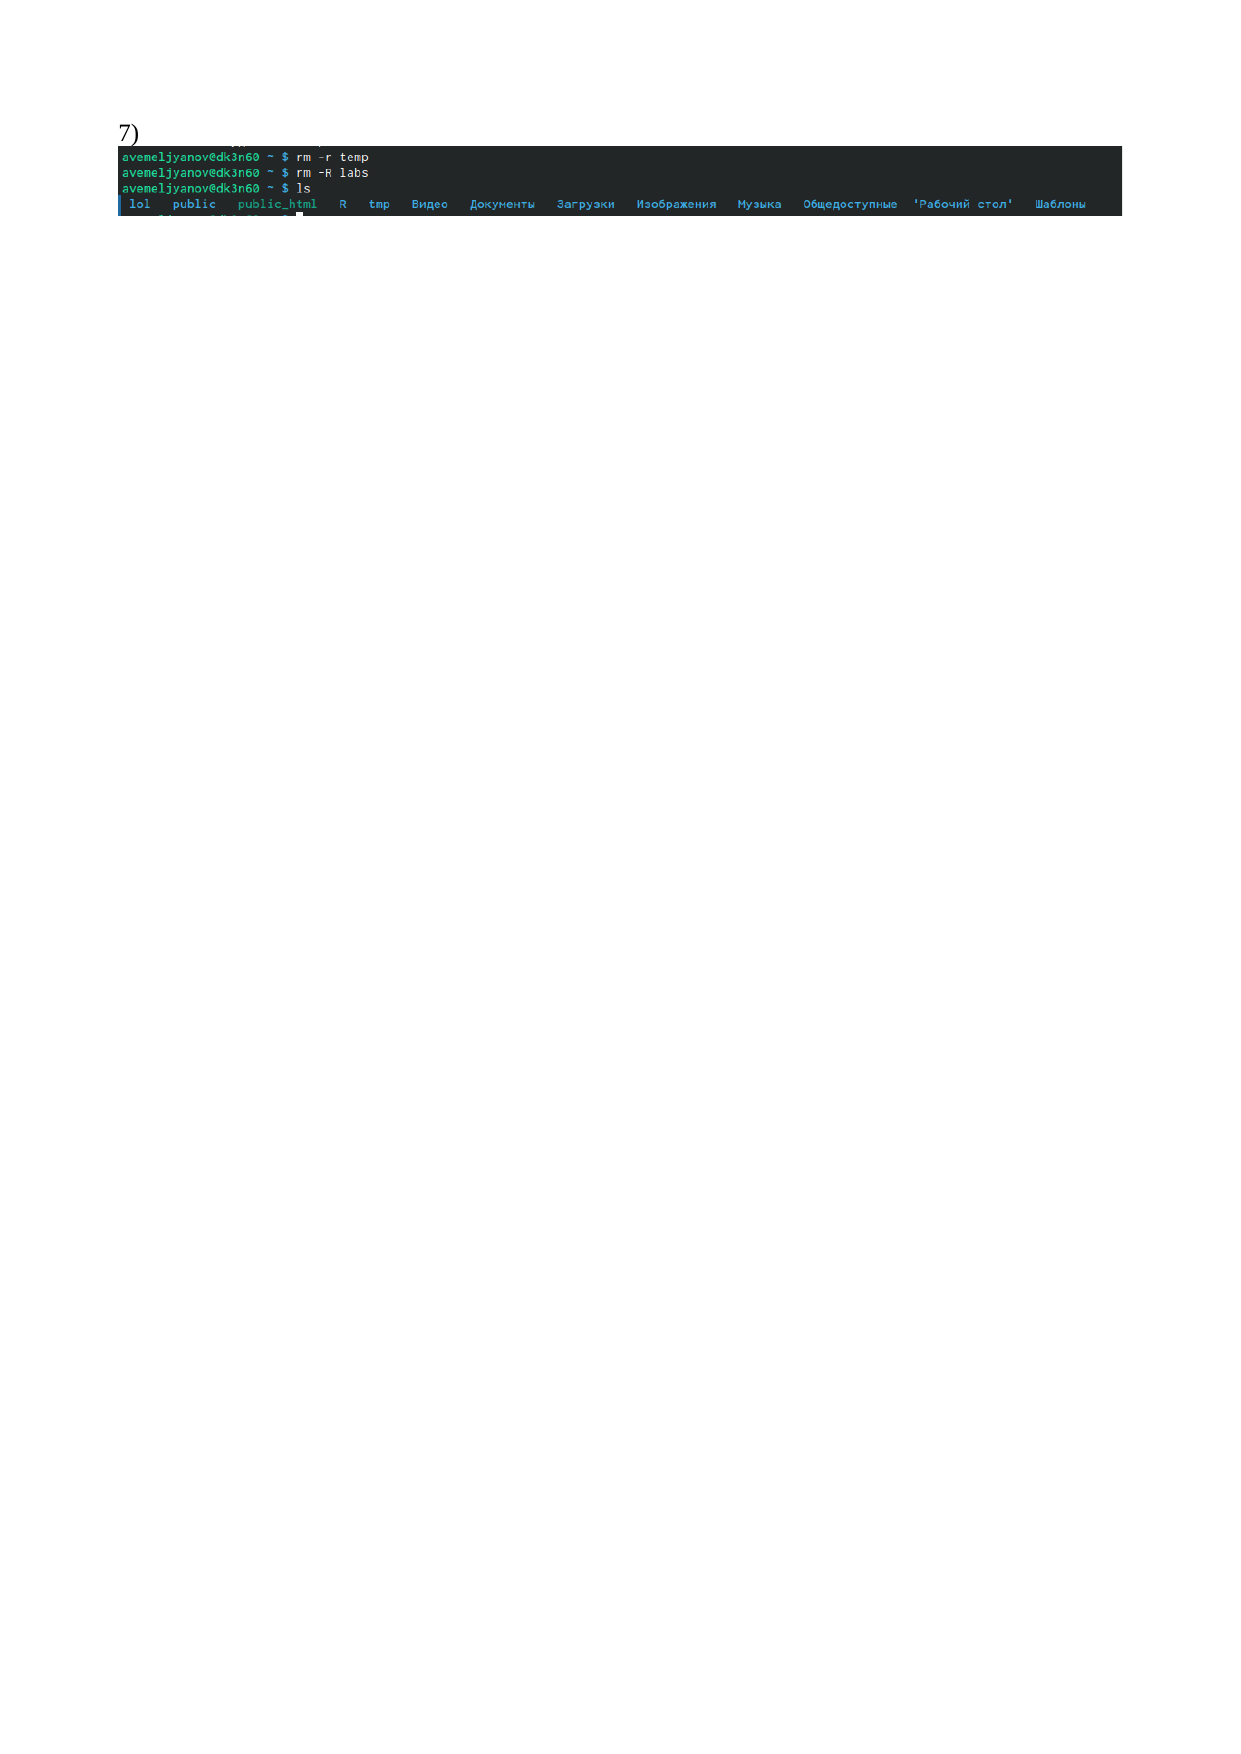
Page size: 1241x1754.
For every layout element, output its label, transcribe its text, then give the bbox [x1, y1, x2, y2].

picture [118, 146, 1123, 216]
text 7) [118, 118, 1122, 146]
